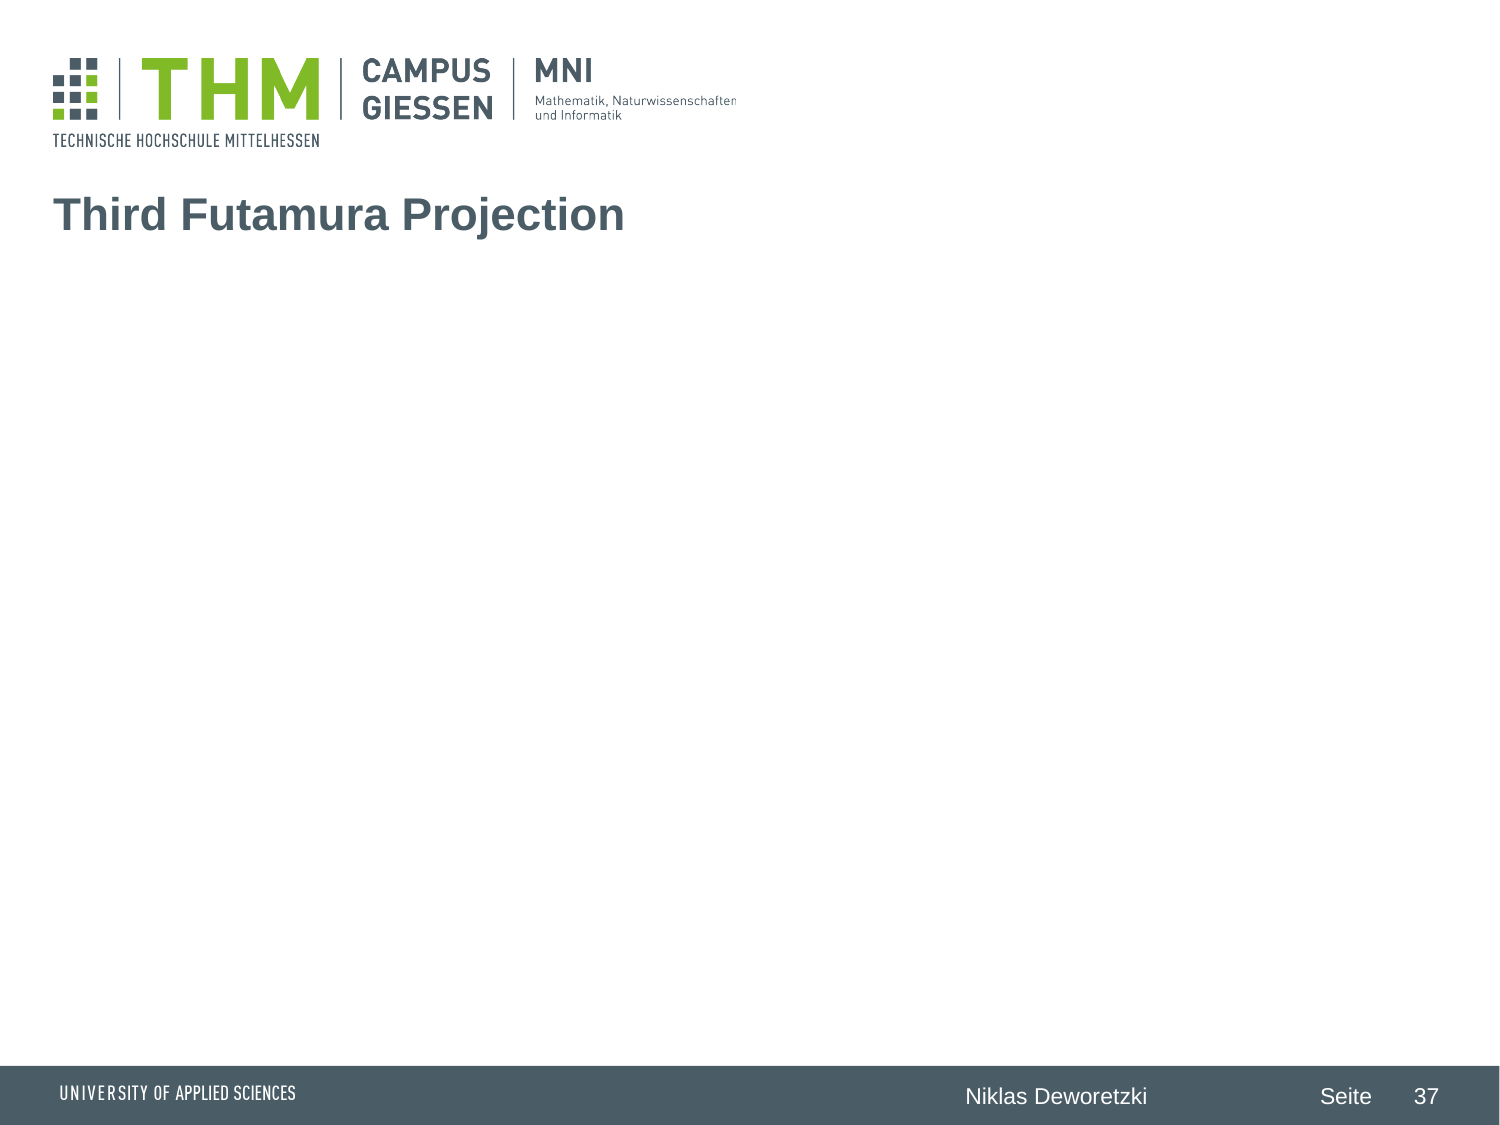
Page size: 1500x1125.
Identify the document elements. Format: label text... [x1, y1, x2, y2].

picture [53, 58, 736, 147]
picture [59, 1082, 296, 1104]
title Third Futamura Projection [53, 177, 1435, 272]
slide_number [1376, 1073, 1455, 1118]
